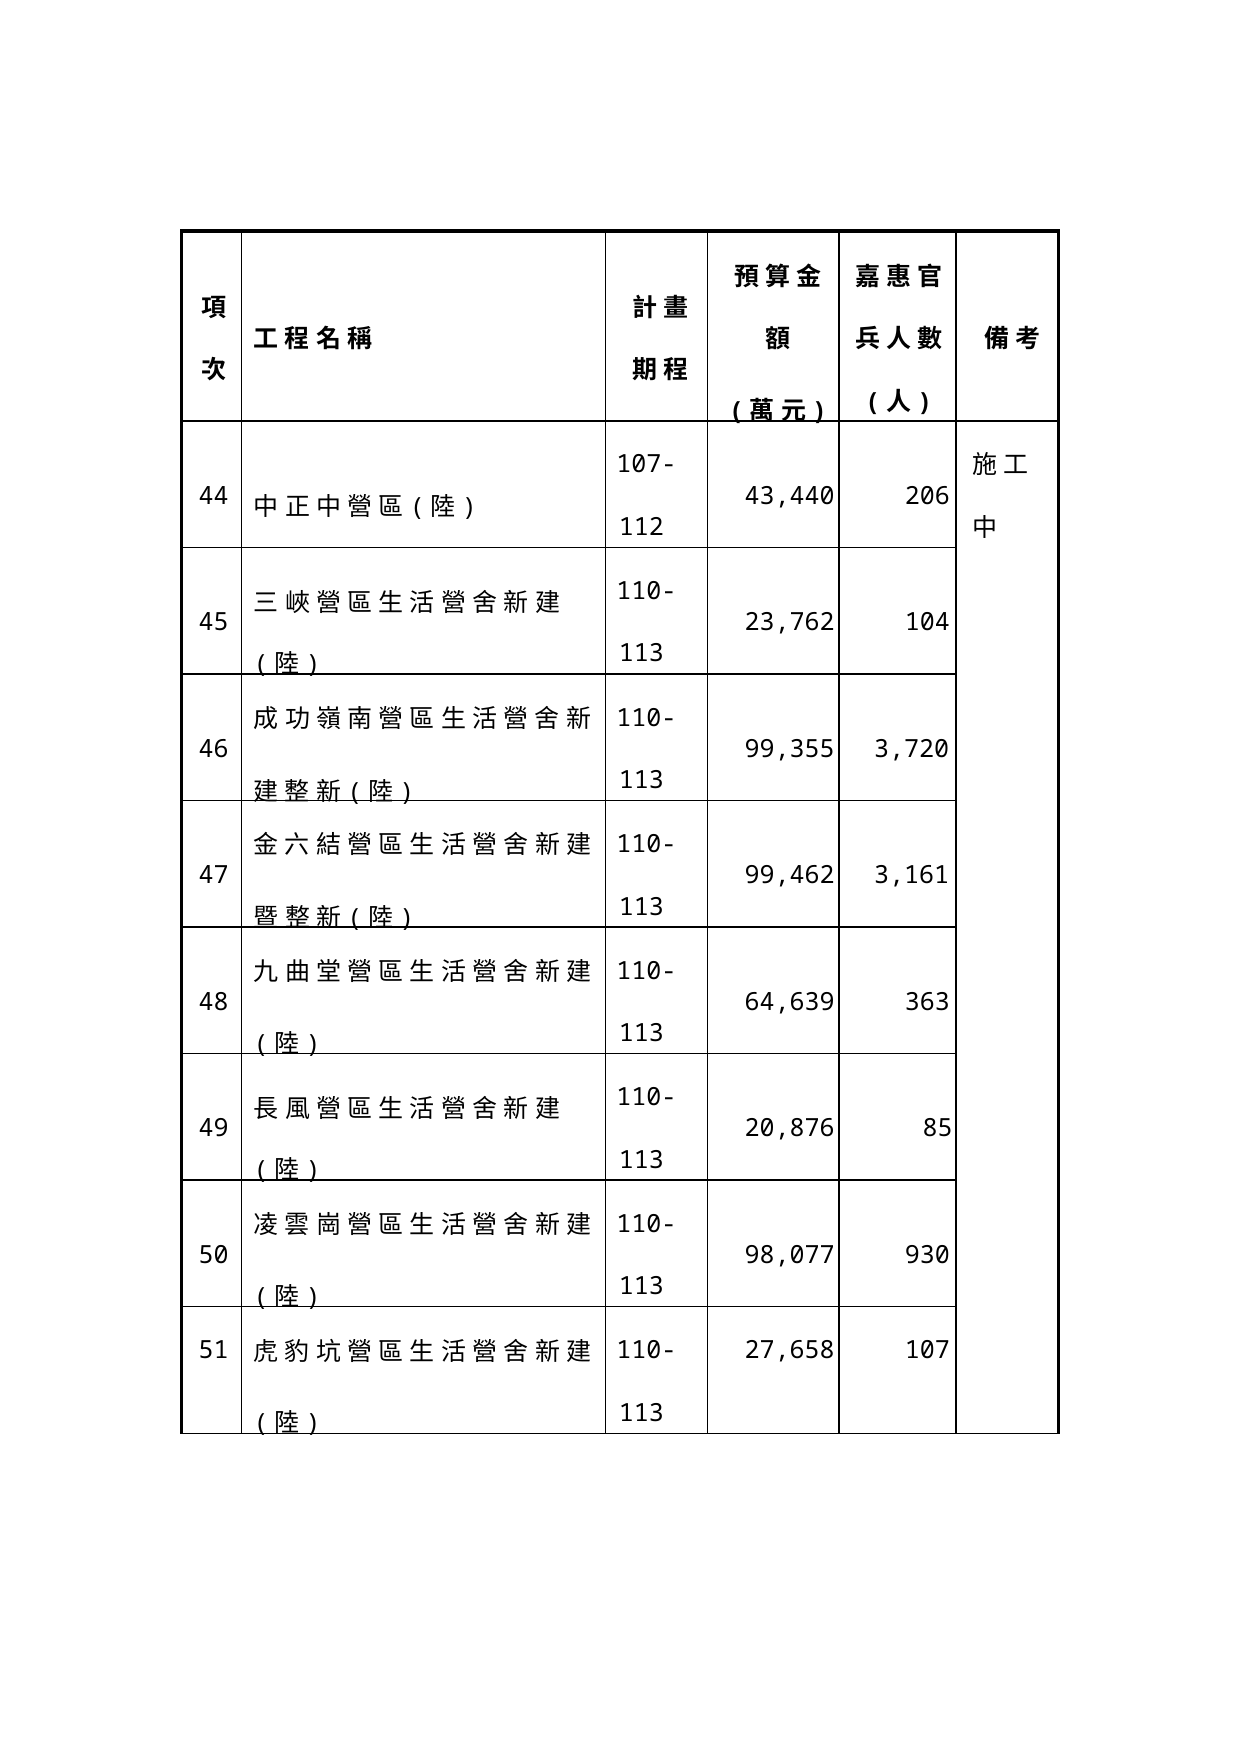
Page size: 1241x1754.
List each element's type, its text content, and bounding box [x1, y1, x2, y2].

table_cell 206 [840, 422, 955, 546]
table_cell 23,762 [708, 548, 838, 673]
table_cell 20,876 [708, 1054, 838, 1179]
table_cell 110-113 [606, 928, 707, 1053]
table_header 工程名稱 [242, 233, 605, 420]
table_cell 50 [183, 1181, 241, 1306]
table_cell 施工中 [957, 422, 1057, 1432]
table_cell 45 [183, 548, 241, 673]
table_cell 110-113 [606, 1054, 707, 1179]
table_cell 99,355 [708, 675, 838, 799]
table_cell 金六結營區生活營舍新建暨整新(陸) [242, 801, 605, 926]
table_header 項次 [183, 233, 241, 420]
table_cell 110-113 [606, 1181, 707, 1306]
table_cell 虎豹坑營區生活營舍新建(陸) [242, 1307, 605, 1432]
table_header 嘉惠官兵人數(人) [840, 233, 955, 420]
table_header 備考 [957, 233, 1057, 420]
table_cell 27,658 [708, 1307, 838, 1432]
table_cell 44 [183, 422, 241, 546]
table_cell 3,161 [840, 801, 955, 926]
table_cell 64,639 [708, 928, 838, 1053]
table_cell 三峽營區生活營舍新建(陸) [242, 548, 605, 673]
table_cell 43,440 [708, 422, 838, 546]
table_cell 99,462 [708, 801, 838, 926]
table_cell 110-113 [606, 801, 707, 926]
table_cell 凌雲崗營區生活營舍新建(陸) [242, 1181, 605, 1306]
table_cell 長風營區生活營舍新建(陸) [242, 1054, 605, 1179]
table_cell 110-113 [606, 675, 707, 799]
table_cell 47 [183, 801, 241, 926]
table_cell 107-112 [606, 422, 707, 546]
table_cell 51 [183, 1307, 241, 1432]
table_cell 110-113 [606, 548, 707, 673]
table_cell 46 [183, 675, 241, 799]
table_cell 98,077 [708, 1181, 838, 1306]
table_cell 107 [840, 1307, 955, 1432]
table_cell 110-113 [606, 1307, 707, 1432]
table_header 計畫 期程 [606, 233, 707, 420]
table_cell 930 [840, 1181, 955, 1306]
table_cell 九曲堂營區生活營舍新建(陸) [242, 928, 605, 1053]
table_cell 成功嶺南營區生活營舍新建整新(陸) [242, 675, 605, 799]
table_cell 48 [183, 928, 241, 1053]
table_cell 中正中營區(陸) [242, 422, 605, 546]
table_cell 3,720 [840, 675, 955, 799]
table_cell 363 [840, 928, 955, 1053]
table_header 預算金額 (萬元) [708, 233, 838, 420]
table_cell 104 [840, 548, 955, 673]
table_cell 85 [840, 1054, 955, 1179]
table_cell 49 [183, 1054, 241, 1179]
